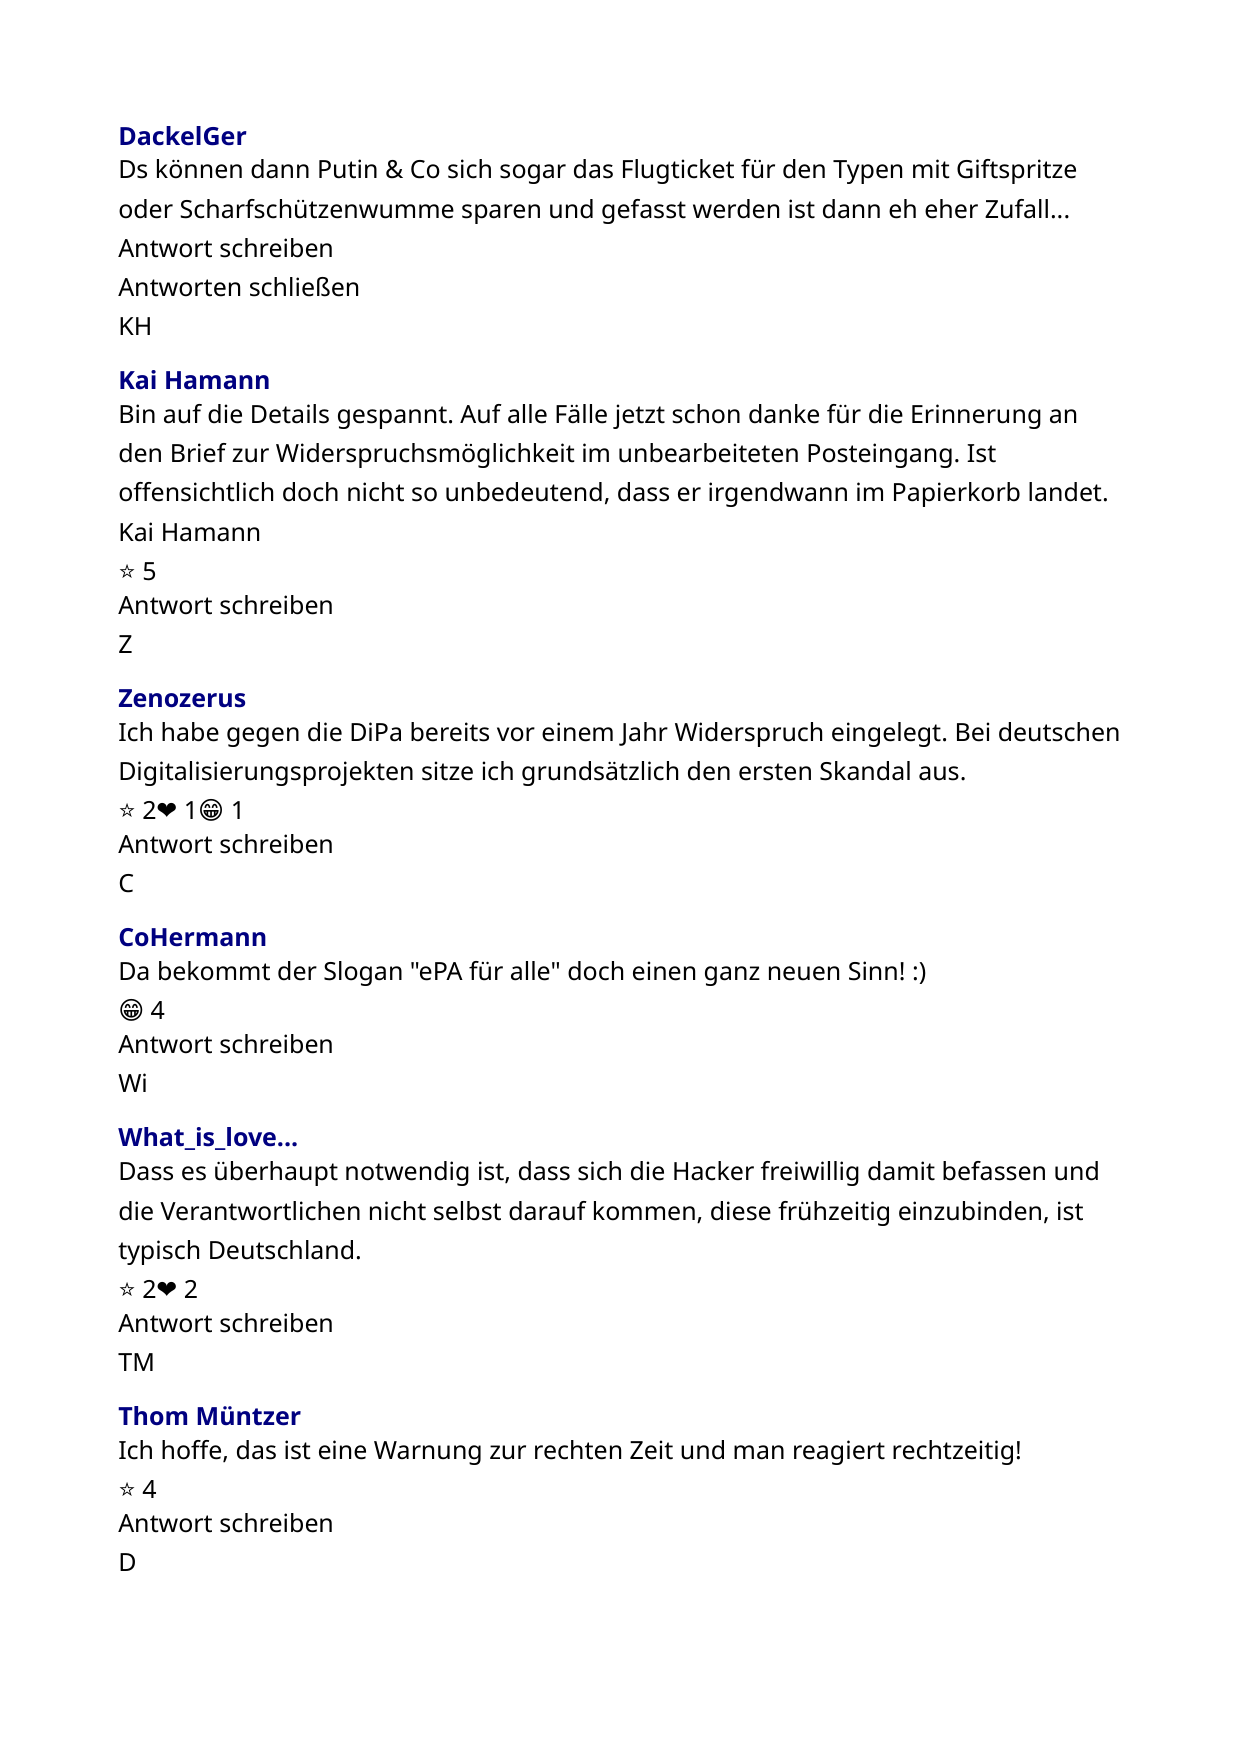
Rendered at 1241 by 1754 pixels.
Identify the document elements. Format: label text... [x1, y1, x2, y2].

subtitle CoHermann [118, 920, 1122, 954]
text C [118, 866, 1122, 900]
text Antwort schreiben [118, 1027, 1122, 1061]
text Antworten schließen [118, 270, 1122, 304]
text Ich hoffe, das ist eine Warnung zur rechten Zeit und man reagiert rechtzeitig! [118, 1432, 1122, 1467]
subtitle Kai Hamann [118, 363, 1122, 397]
text TM [118, 1345, 1122, 1379]
text ⭐️ 4 [118, 1472, 1122, 1506]
text 😁 4 [118, 993, 1122, 1027]
text Ds können dann Putin & Co sich sogar das Flugticket für den Typen mit Giftspritze oder Scharfschützenwumme sparen und gefasst werden ist dann eh eher Zufall... [118, 152, 1122, 225]
subtitle What_is_love... [118, 1120, 1122, 1154]
text Antwort schreiben [118, 231, 1122, 264]
text Da bekommt der Slogan "ePA für alle" doch einen ganz neuen Sinn! :) [118, 954, 1122, 988]
text Antwort schreiben [118, 1506, 1122, 1540]
text Antwort schreiben [118, 827, 1122, 861]
text Dass es überhaupt notwendig ist, dass sich die Hacker freiwillig damit befassen und die Verantwortlichen nicht selbst darauf kommen, diese frühzeitig einzubinden, ist typisch Deutschland. [118, 1154, 1122, 1266]
subtitle DackelGer [118, 118, 1122, 152]
subtitle Zenozerus [118, 680, 1122, 714]
text Bin auf die Details gespannt. Auf alle Fälle jetzt schon danke für die Erinnerung an den Brief zur Widerspruchsmöglichkeit im unbearbeiteten Posteingang. Ist offensichtlich doch nicht so unbedeutend, dass er irgendwann im Papierkorb landet. [118, 397, 1122, 509]
subtitle Thom Müntzer [118, 1398, 1122, 1432]
text Kai Hamann [118, 514, 1122, 548]
text Z [118, 627, 1122, 661]
text ⭐️ 2❤️ 2 [118, 1271, 1122, 1306]
text Wi [118, 1066, 1122, 1100]
text Antwort schreiben [118, 587, 1122, 621]
text D [118, 1545, 1122, 1579]
text KH [118, 309, 1122, 343]
text ⭐️ 5 [118, 553, 1122, 587]
text ⭐️ 2❤️ 1😁 1 [118, 793, 1122, 827]
text Ich habe gegen die DiPa bereits vor einem Jahr Widerspruch eingelegt. Bei deutschen Digitalisierungsprojekten sitze ich grundsätzlich den ersten Skandal aus. [118, 714, 1122, 788]
text Antwort schreiben [118, 1306, 1122, 1339]
